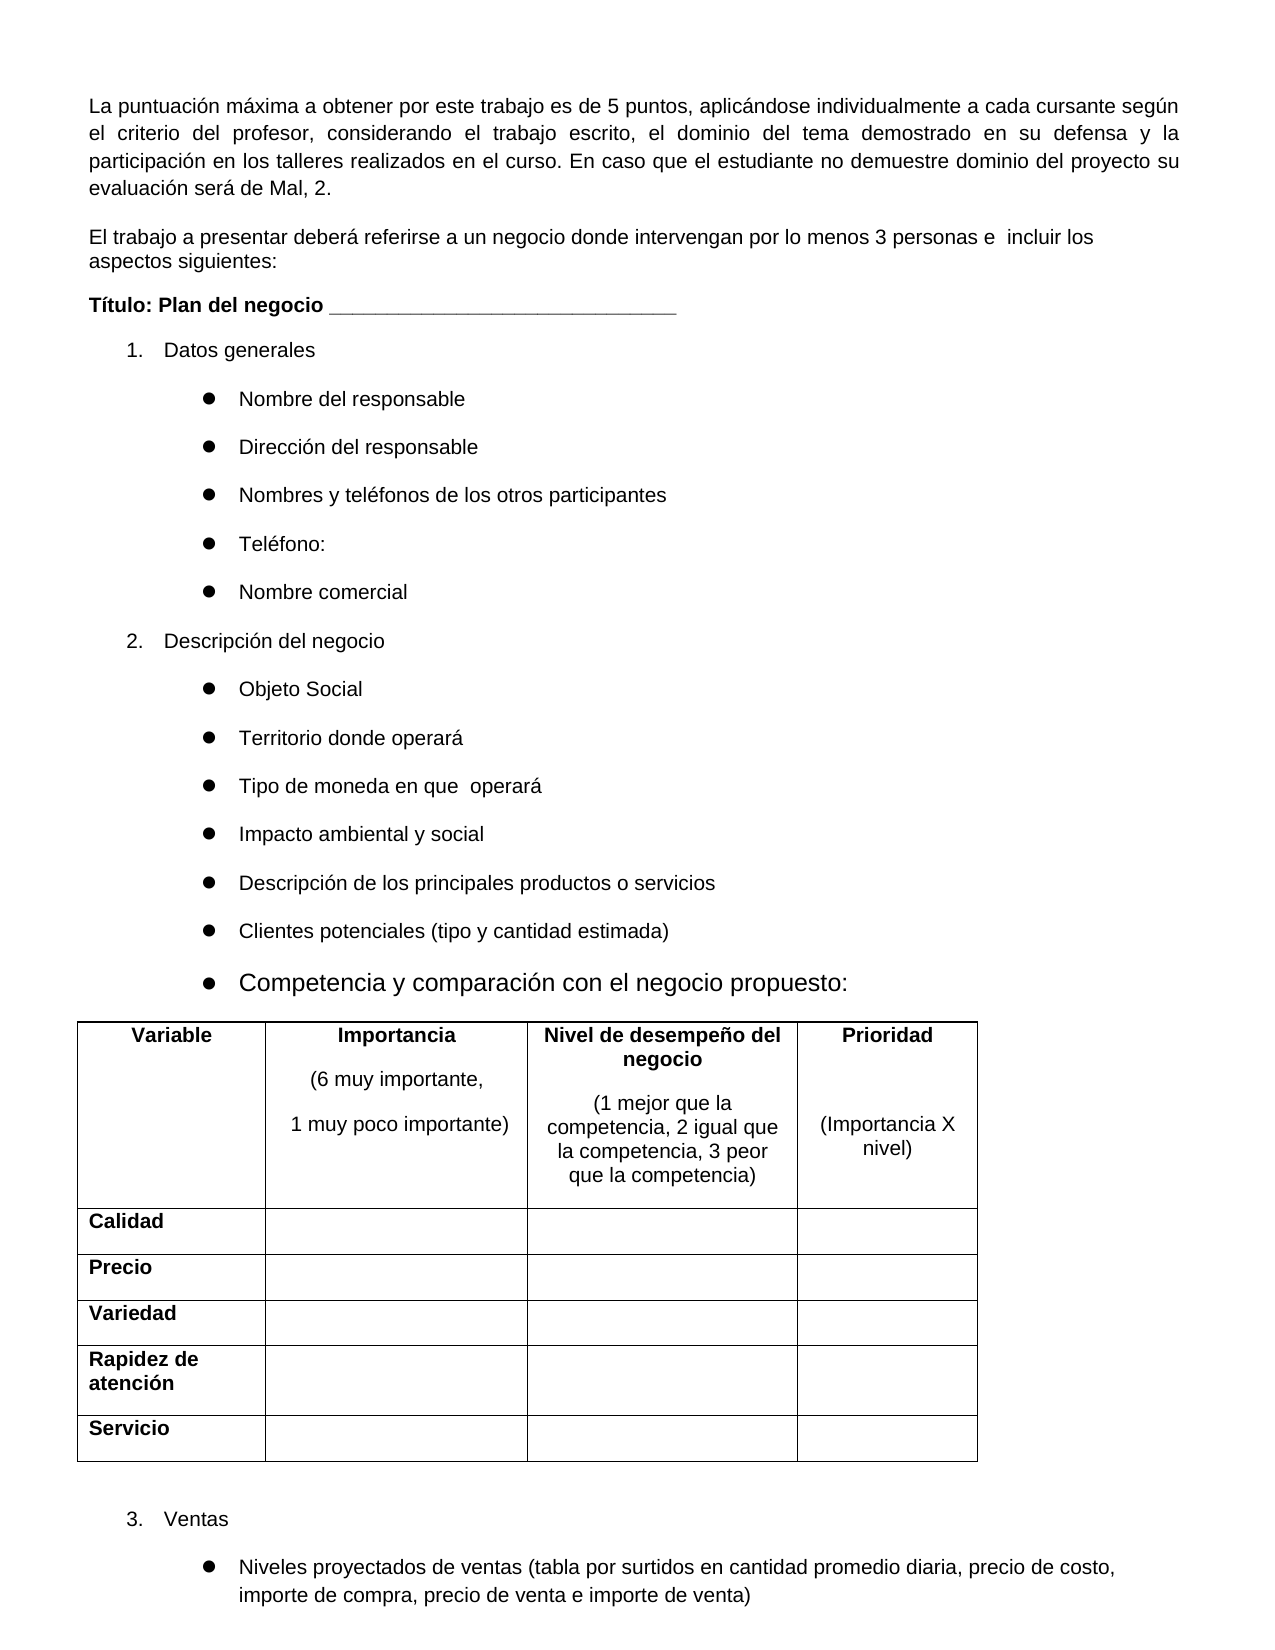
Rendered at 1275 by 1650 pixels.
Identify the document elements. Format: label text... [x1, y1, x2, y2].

list Tipo de moneda en que operará [201, 774, 1181, 798]
table_cell [266, 1416, 527, 1461]
text La puntuación máxima a obtener por este trabajo es de 5 puntos, aplicándose individualmente a cada cursante según el criterio del profesor, considerando el trabajo escrito, el dominio del tema demostrado en su defensa y la participación en los talleres realizados en el curso. En caso que el estudiante no demuestre dominio del proyecto su evaluación será de Mal, 2. [89, 94, 1181, 200]
table_cell [798, 1209, 977, 1254]
table_cell [528, 1416, 797, 1461]
list Nombre del responsable [201, 386, 1181, 411]
table_cell Variedad [78, 1301, 265, 1345]
table_header Importancia (6 muy importante, 1 muy poco importante) [266, 1023, 527, 1208]
table_cell Rapidez de atención [78, 1346, 265, 1415]
list Descripción de los principales productos o servicios [201, 871, 1181, 895]
table_cell [798, 1346, 977, 1415]
list Descripción del negocio [126, 629, 1181, 653]
list Niveles proyectados de ventas (tabla por surtidos en cantidad promedio diaria, precio de costo, importe de compra, precio de venta e importe de venta) [201, 1555, 1181, 1607]
list Territorio donde operará [201, 725, 1181, 749]
table_header Variable [78, 1023, 265, 1208]
table_cell [266, 1209, 527, 1254]
list Ventas [126, 1507, 1181, 1531]
list Objeto Social [201, 677, 1181, 701]
text El trabajo a presentar deberá referirse a un negocio donde intervengan por lo menos 3 personas e incluir los aspectos siguientes: [89, 224, 1181, 272]
table_cell Calidad [78, 1209, 265, 1254]
list Competencia y comparación con el negocio propuesto: [201, 968, 1181, 996]
table_cell [798, 1255, 977, 1299]
list Nombres y teléfonos de los otros participantes [201, 483, 1181, 507]
list Nombre comercial [201, 580, 1181, 604]
table_cell [528, 1255, 797, 1299]
table_cell [528, 1346, 797, 1415]
table_cell [528, 1301, 797, 1345]
list Teléfono: [201, 532, 1181, 556]
list Datos generales [126, 338, 1181, 362]
table_cell [528, 1209, 797, 1254]
list Impacto ambiental y social [201, 822, 1181, 846]
table_header Prioridad (Importancia X nivel) [798, 1023, 977, 1208]
table_cell [266, 1301, 527, 1345]
table_cell Servicio [78, 1416, 265, 1461]
table_cell Precio [78, 1255, 265, 1299]
list Clientes potenciales (tipo y cantidad estimada) [201, 919, 1181, 943]
list Dirección del responsable [201, 435, 1181, 459]
table_cell [266, 1255, 527, 1299]
table_header Nivel de desempeño del negocio (1 mejor que la competencia, 2 igual que la competencia, 3 peor que la competencia) [528, 1023, 797, 1208]
text Título: Plan del negocio ______________________________ [89, 293, 1181, 317]
table_cell [798, 1416, 977, 1461]
table_cell [266, 1346, 527, 1415]
table_cell [798, 1301, 977, 1345]
